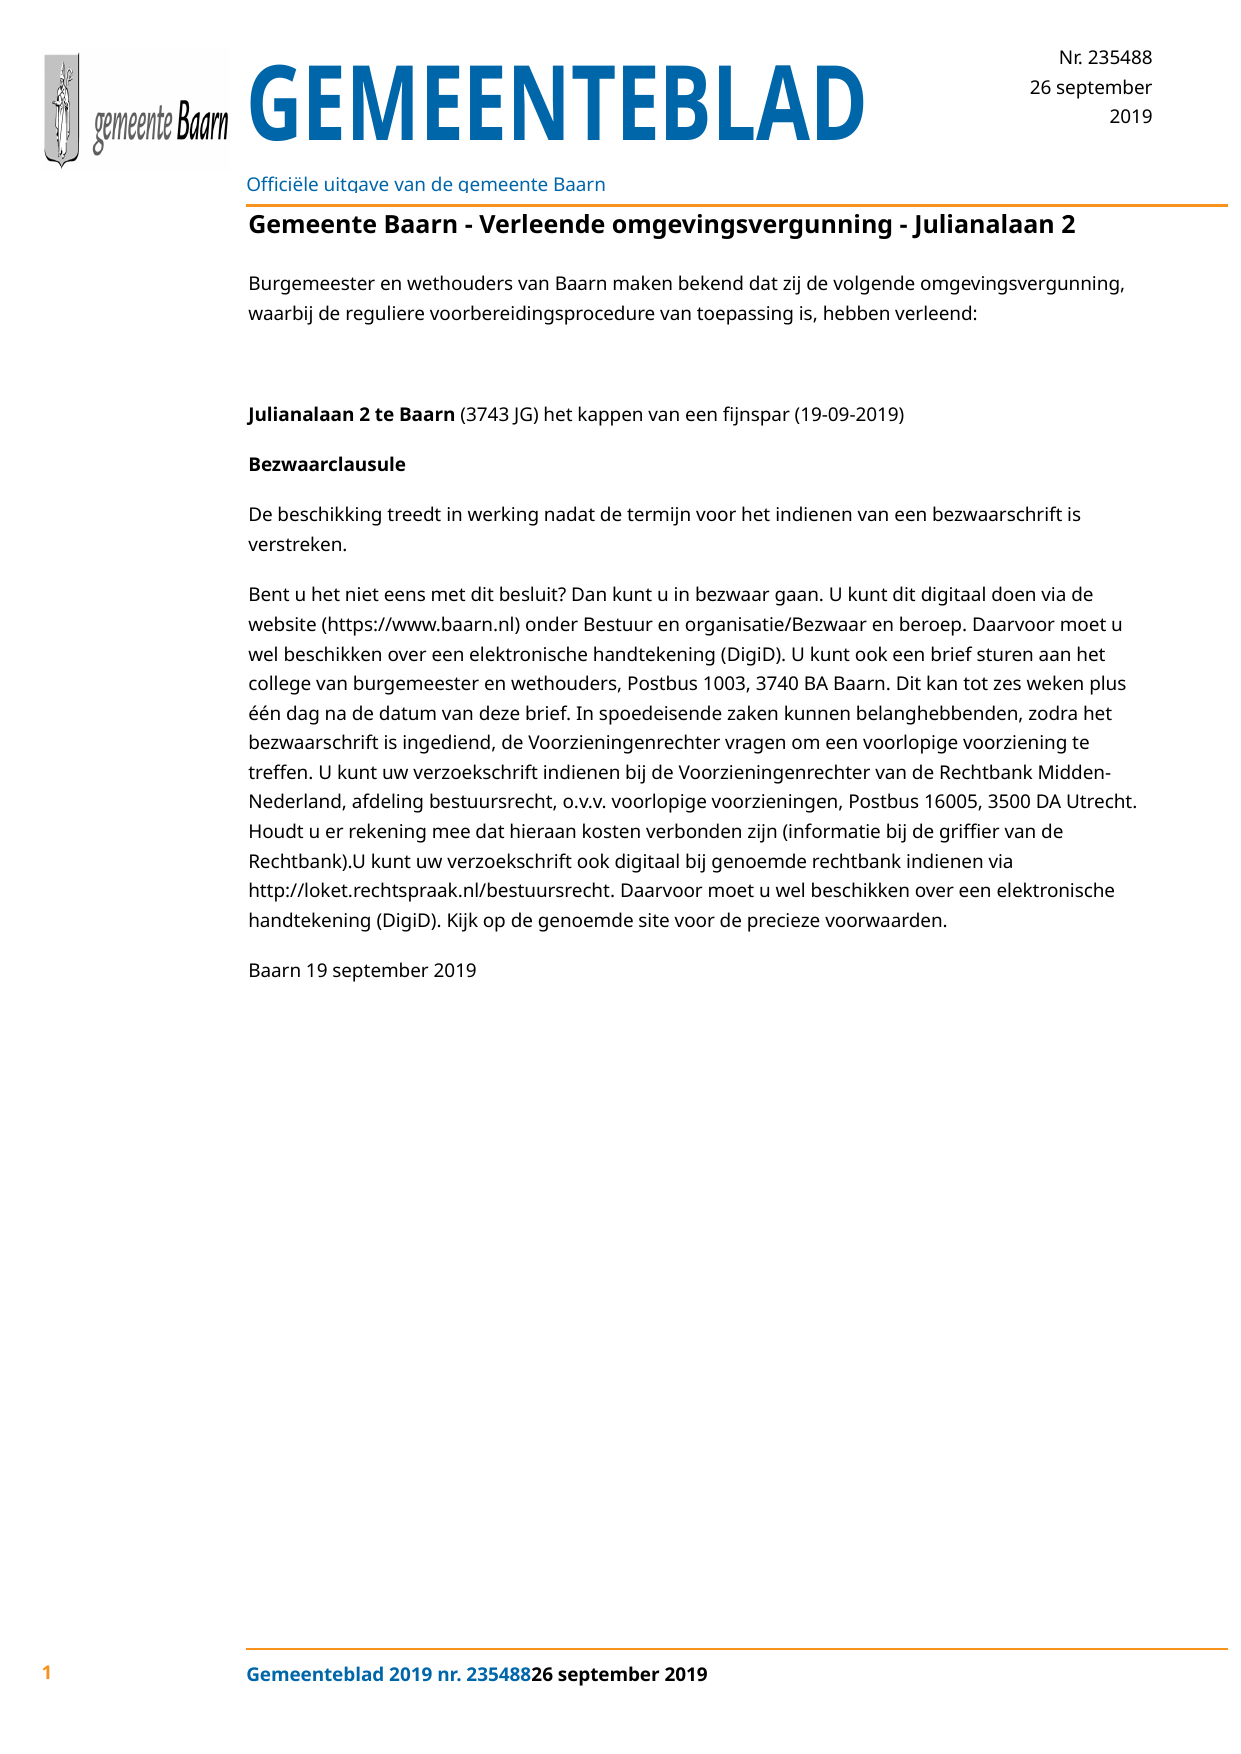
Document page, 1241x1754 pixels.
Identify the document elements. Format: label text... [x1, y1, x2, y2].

text Bent u het niet eens met dit besluit? Dan kunt u in bezwaar gaan. U kunt dit digitaal doen via de website (https://www.baarn.nl) onder Bestuur en organisatie/Bezwaar en beroep. Daarvoor moet u wel beschikken over een elektronische handtekening (DigiD). U kunt ook een brief sturen aan het college van burgemeester en wethouders, Postbus 1003, 3740 BA Baarn. Dit kan tot zes weken plus één dag na de datum van deze brief. In spoedeisende zaken kunnen belanghebbenden, zodra het bezwaarschrift is ingediend, de Voorzieningenrechter vragen om een voorlopige voorziening te treffen. U kunt uw verzoekschrift indienen bij de Voorzieningenrechter van de Rechtbank Midden-Nederland, afdeling bestuursrecht, o.v.v. voorlopige voorzieningen, Postbus 16005, 3500 DA Utrecht. Houdt u er rekening mee dat hieraan kosten verbonden zijn (informatie bij de griffier van de Rechtbank).U kunt uw verzoekschrift ook digitaal bij genoemde rechtbank indienen via http://loket.rechtspraak.nl/bestuursrecht. Daarvoor moet u wel beschikken over een elektronische handtekening (DigiD). Kijk op de genoemde site voor de precieze voorwaarden. [248, 582, 1152, 933]
text Baarn 19 september 2019 [248, 957, 1152, 983]
text Burgemeester en wethouders van Baarn maken bekend dat zij de volgende omgevingsvergunning, waarbij de reguliere voorbereidingsprocedure van toepassing is, hebben verleend: [248, 270, 1152, 326]
picture [41, 47, 231, 172]
text Gemeente Baarn - Verleende omgevingsvergunning - Julianalaan 2 [248, 207, 1152, 241]
text De beschikking treedt in werking nadat de termijn voor het indienen van een bezwaarschrift is verstreken. [248, 502, 1152, 557]
text Bezwaarclausule [248, 451, 1152, 477]
text Julianalaan 2 te Baarn (3743 JG) het kappen van een fijnspar (19-09-2019) [248, 401, 1152, 426]
